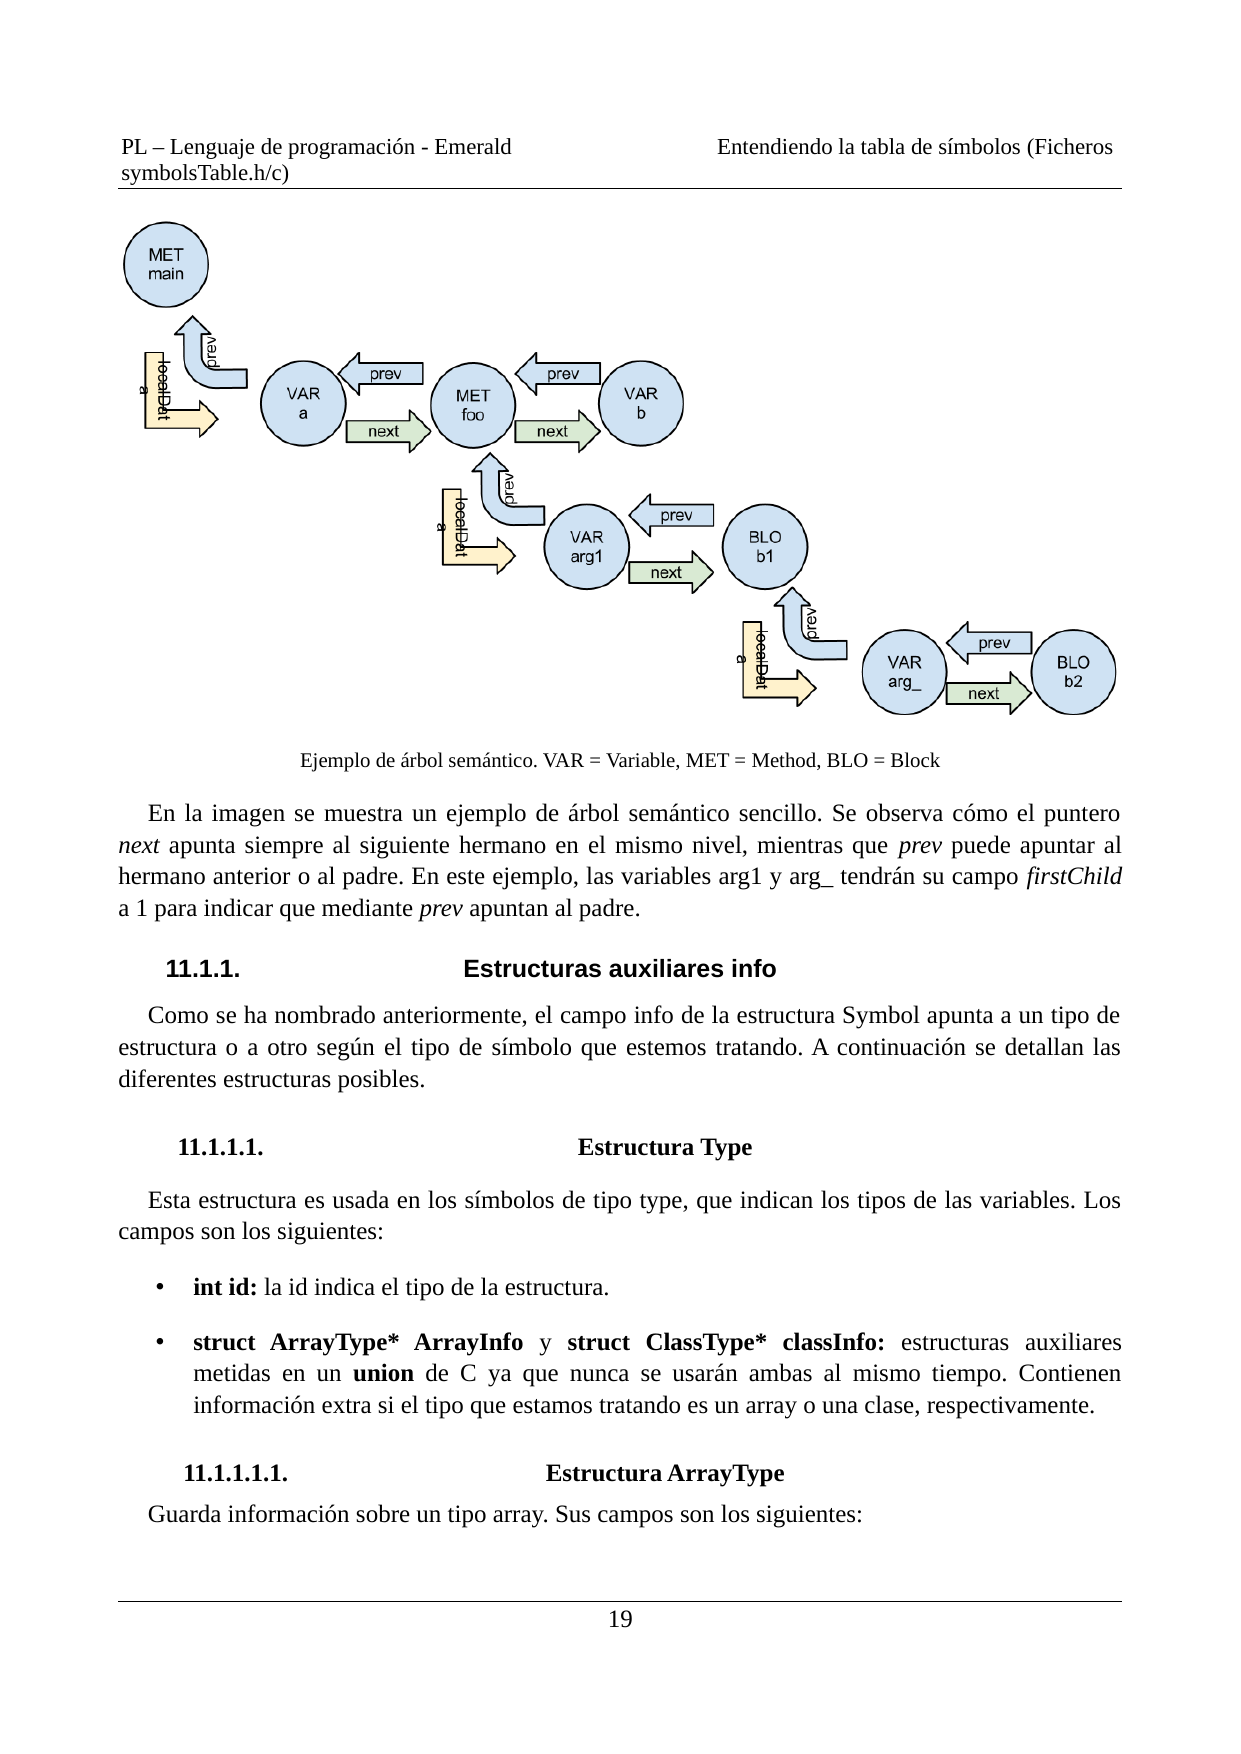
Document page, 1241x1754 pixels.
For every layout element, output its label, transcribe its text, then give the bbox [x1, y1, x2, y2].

text Como se ha nombrado anteriormente, el campo info de la estructura Symbol apunta a un tipo de estructura o a otro según el tipo de símbolo que estemos tratando. A continuación se detallan las diferentes estructuras posibles. [118, 1001, 1122, 1092]
text En la imagen se muestra un ejemplo de árbol semántico sencillo. Se observa cómo el puntero next apunta siempre al siguiente hermano en el mismo nivel, mientras que prev puede apuntar al hermano anterior o al padre. En este ejemplo, las variables arg1 y arg_ tendrán su campo firstChild a 1 para indicar que mediante prev apuntan al padre. [118, 798, 1122, 922]
picture [118, 218, 1123, 722]
text Guarda información sobre un tipo array. Sus campos son los siguientes: [118, 1499, 1122, 1528]
list int id: la id indica el tipo de la estructura. [156, 1272, 1122, 1300]
subtitle Estructura Type [163, 1132, 1122, 1161]
text Esta estructura es usada en los símbolos de tipo type, que indican los tipos de las variables. Los campos son los siguientes: [118, 1185, 1122, 1245]
text Ejemplo de árbol semántico. VAR = Variable, MET = Method, BLO = Block [118, 748, 1122, 772]
list struct ArrayType* ArrayInfo y struct ClassType* classInfo: estructuras auxiliares metidas en un union de C ya que nunca se usarán ambas al mismo tiempo. Contienen información extra si el tipo que estamos tratando es un array o una clase, respectivamente. [156, 1327, 1122, 1419]
subtitle Estructura ArrayType [163, 1458, 1122, 1487]
subtitle Estructuras auxiliares info [118, 954, 1122, 983]
